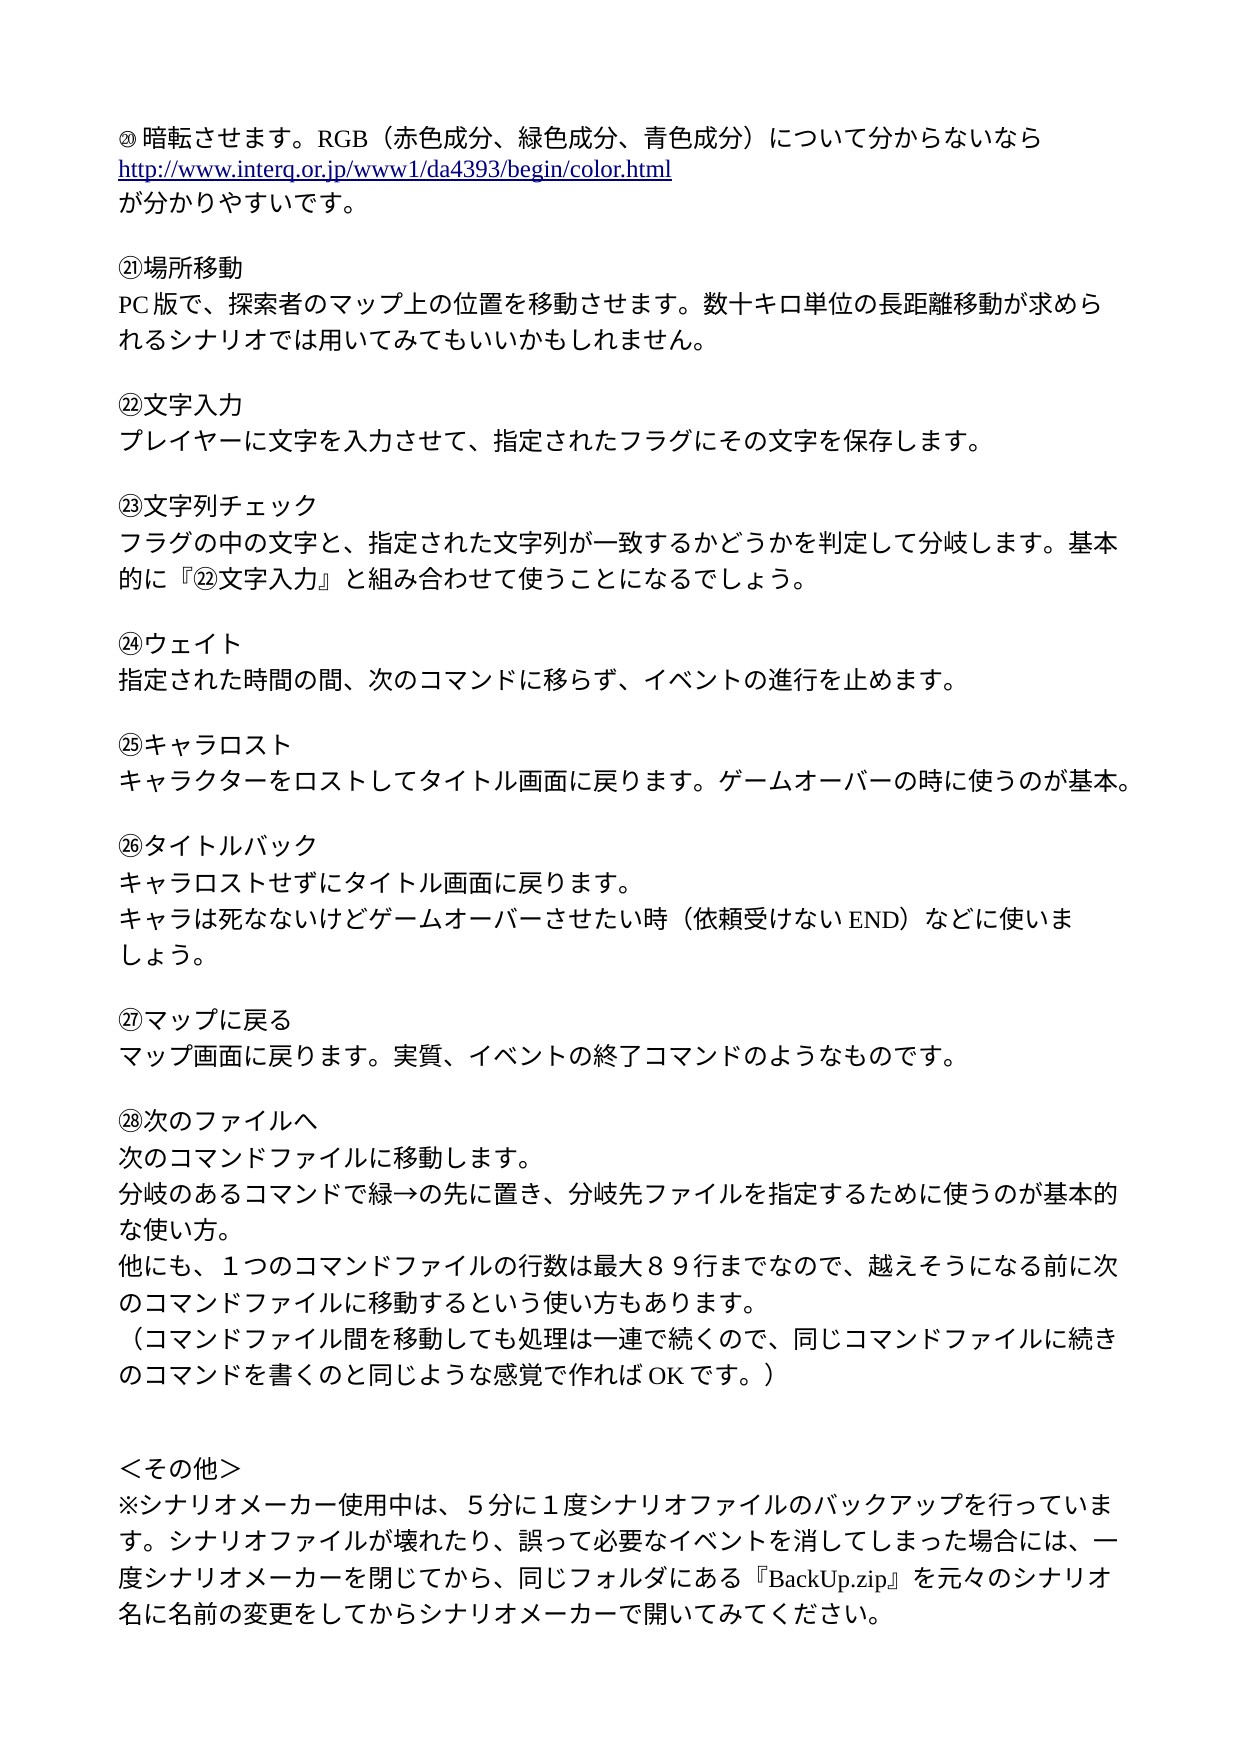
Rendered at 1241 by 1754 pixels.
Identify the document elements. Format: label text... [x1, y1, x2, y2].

text （コマンドファイル間を移動しても処理は一連で続くので、同じコマンドファイルに続きのコマンドを書くのと同じような感覚で作ればOKです。） [118, 1319, 1122, 1392]
text プレイヤーに文字を入力させて、指定されたフラグにその文字を保存します。 [118, 422, 1122, 458]
text ㉑場所移動 [118, 248, 1122, 284]
text ㉖タイトルバック [118, 827, 1122, 863]
text ㉗マップに戻る [118, 1001, 1122, 1037]
text ㉔ウェイト [118, 624, 1122, 661]
text が分かりやすいです。 [118, 183, 1122, 219]
text 指定された時間の間、次のコマンドに移らず、イベントの進行を止めます。 [118, 661, 1122, 697]
text PC版で、探索者のマップ上の位置を移動させます。数十キロ単位の長距離移動が求められるシナリオでは用いてみてもいいかもしれません。 [118, 284, 1122, 357]
text キャラクターをロストしてタイトル画面に戻ります。ゲームオーバーの時に使うのが基本。 [118, 762, 1122, 798]
text フラグの中の文字と、指定された文字列が一致するかどうかを判定して分岐します。基本的に『㉒文字入力』と組み合わせて使うことになるでしょう。 [118, 523, 1122, 596]
text http://www.interq.or.jp/www1/da4393/begin/color.html [118, 154, 1122, 183]
text 分岐のあるコマンドで緑→の先に置き、分岐先ファイルを指定するために使うのが基本的な使い方。 [118, 1174, 1122, 1247]
text 次のコマンドファイルに移動します。 [118, 1138, 1122, 1174]
text ⑳暗転させます。RGB（赤色成分、緑色成分、青色成分）について分からないなら [118, 118, 1122, 154]
text キャラロストせずにタイトル画面に戻ります。 [118, 863, 1122, 899]
text 他にも、１つのコマンドファイルの行数は最大８９行までなので、越えそうになる前に次のコマンドファイルに移動するという使い方もあります。 [118, 1247, 1122, 1319]
text ㉒文字入力 [118, 386, 1122, 422]
text ＜その他＞ [118, 1449, 1122, 1486]
text ※シナリオメーカー使用中は、５分に１度シナリオファイルのバックアップを行っています。シナリオファイルが壊れたり、誤って必要なイベントを消してしまった場合には、一度シナリオメーカーを閉じてから、同じフォルダにある『BackUp.zip』を元々のシナリオ名に名前の変更をしてからシナリオメーカーで開いてみてください。 [118, 1486, 1122, 1631]
text マップ画面に戻ります。実質、イベントの終了コマンドのようなものです。 [118, 1037, 1122, 1073]
text キャラは死なないけどゲームオーバーさせたい時（依頼受けないEND）などに使いましょう。 [118, 899, 1122, 972]
text ㉘次のファイルへ [118, 1102, 1122, 1138]
text ㉕キャラロスト [118, 726, 1122, 762]
text ㉓文字列チェック [118, 487, 1122, 523]
